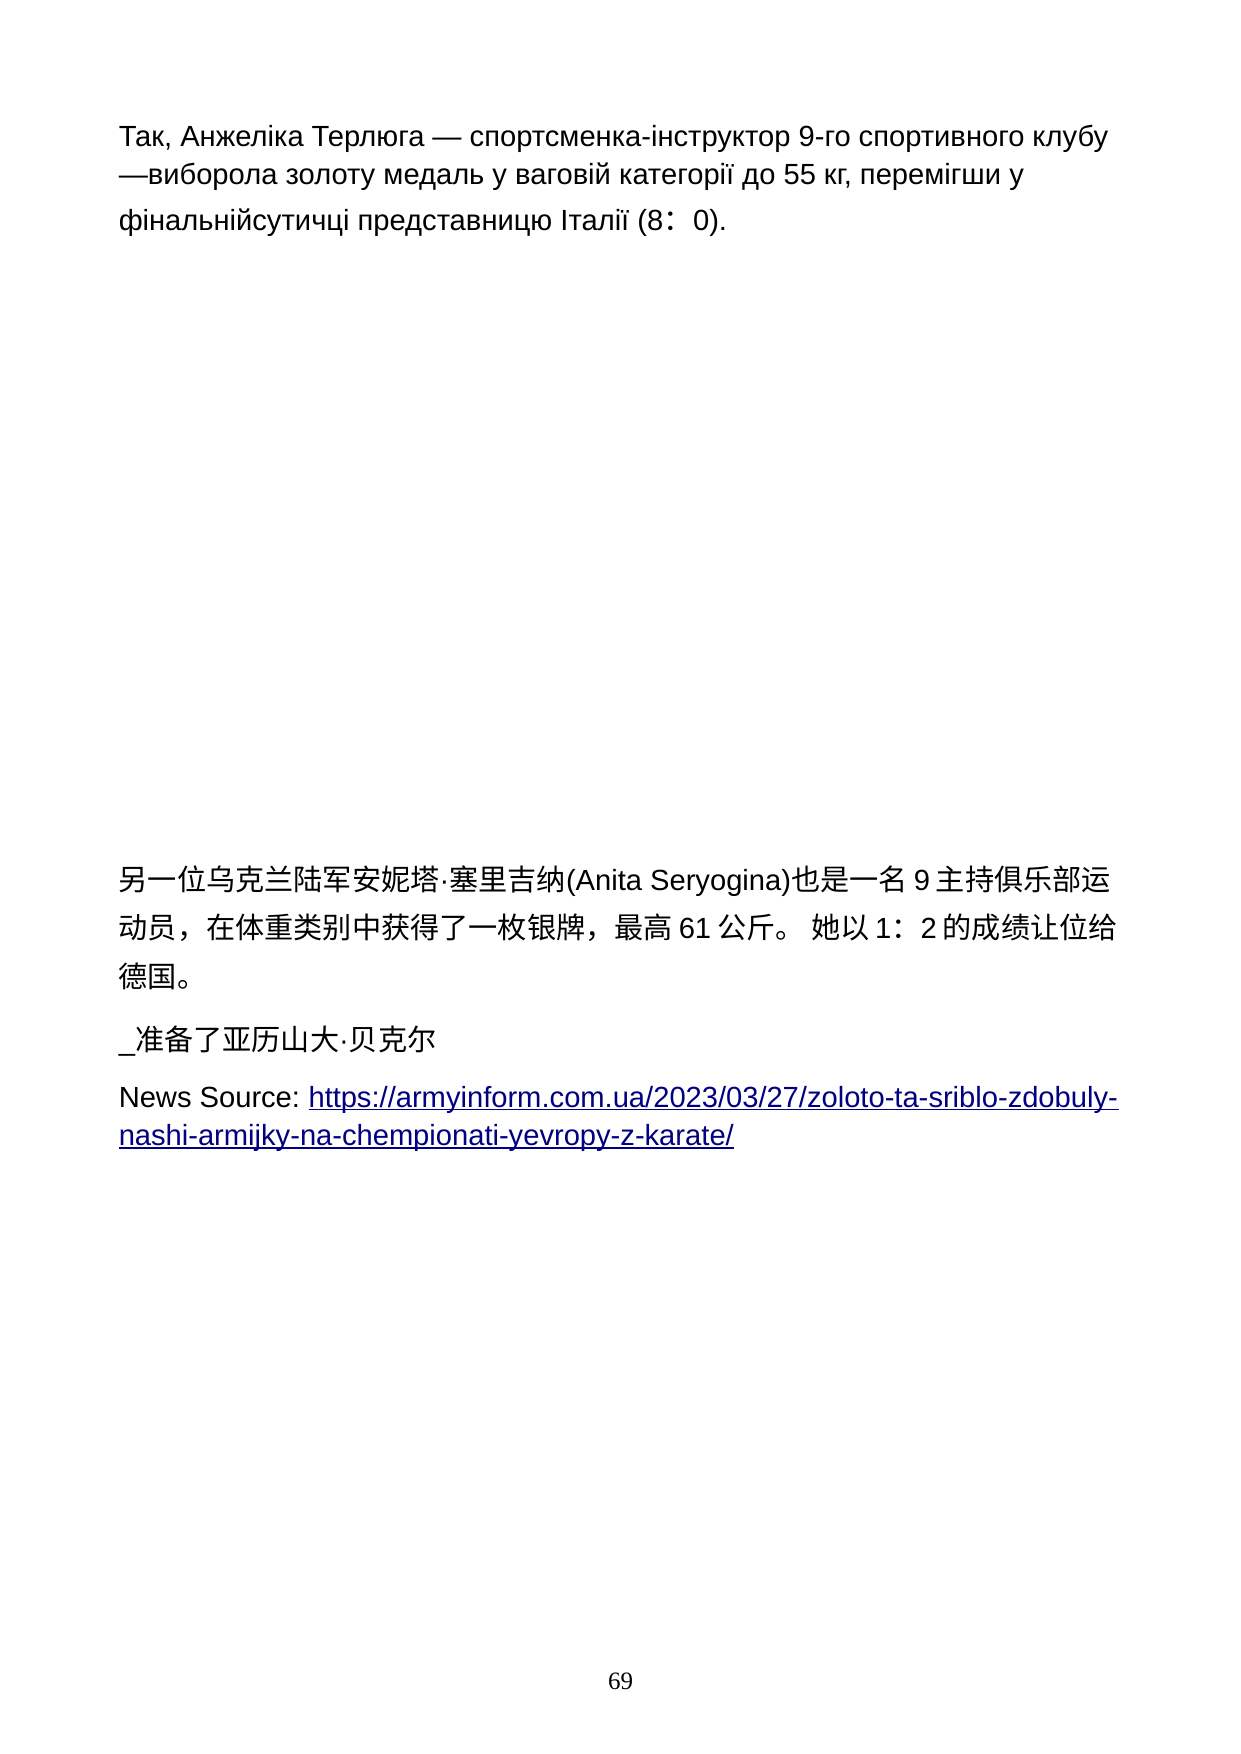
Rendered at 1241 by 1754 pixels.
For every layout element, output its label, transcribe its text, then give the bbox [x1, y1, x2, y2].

text _准备了亚历山大·贝克尔 [118, 1016, 1122, 1059]
text 另一位乌克兰陆军安妮塔·塞里吉纳(Anita Seryogina)也是一名9主持俱乐部运动员，在体重类别中获得了一枚银牌，最高61公斤。 她以1：2的成绩让位给德国。 [118, 260, 1122, 996]
text Так, Анжеліка Терлюга — спортсменка-інструктор 9-го спортивного клубу —виборола золоту медаль у ваговій категорії до 55 кг, перемігши у фінальнійсутичці представницю Італії (8：0). [118, 118, 1122, 239]
text News Source: https://armyinform.com.ua/2023/03/27/zoloto-ta-sriblo-zdobuly-nashi-armijky-na-chempionati-yevropy-z-karate/ [118, 1079, 1122, 1152]
